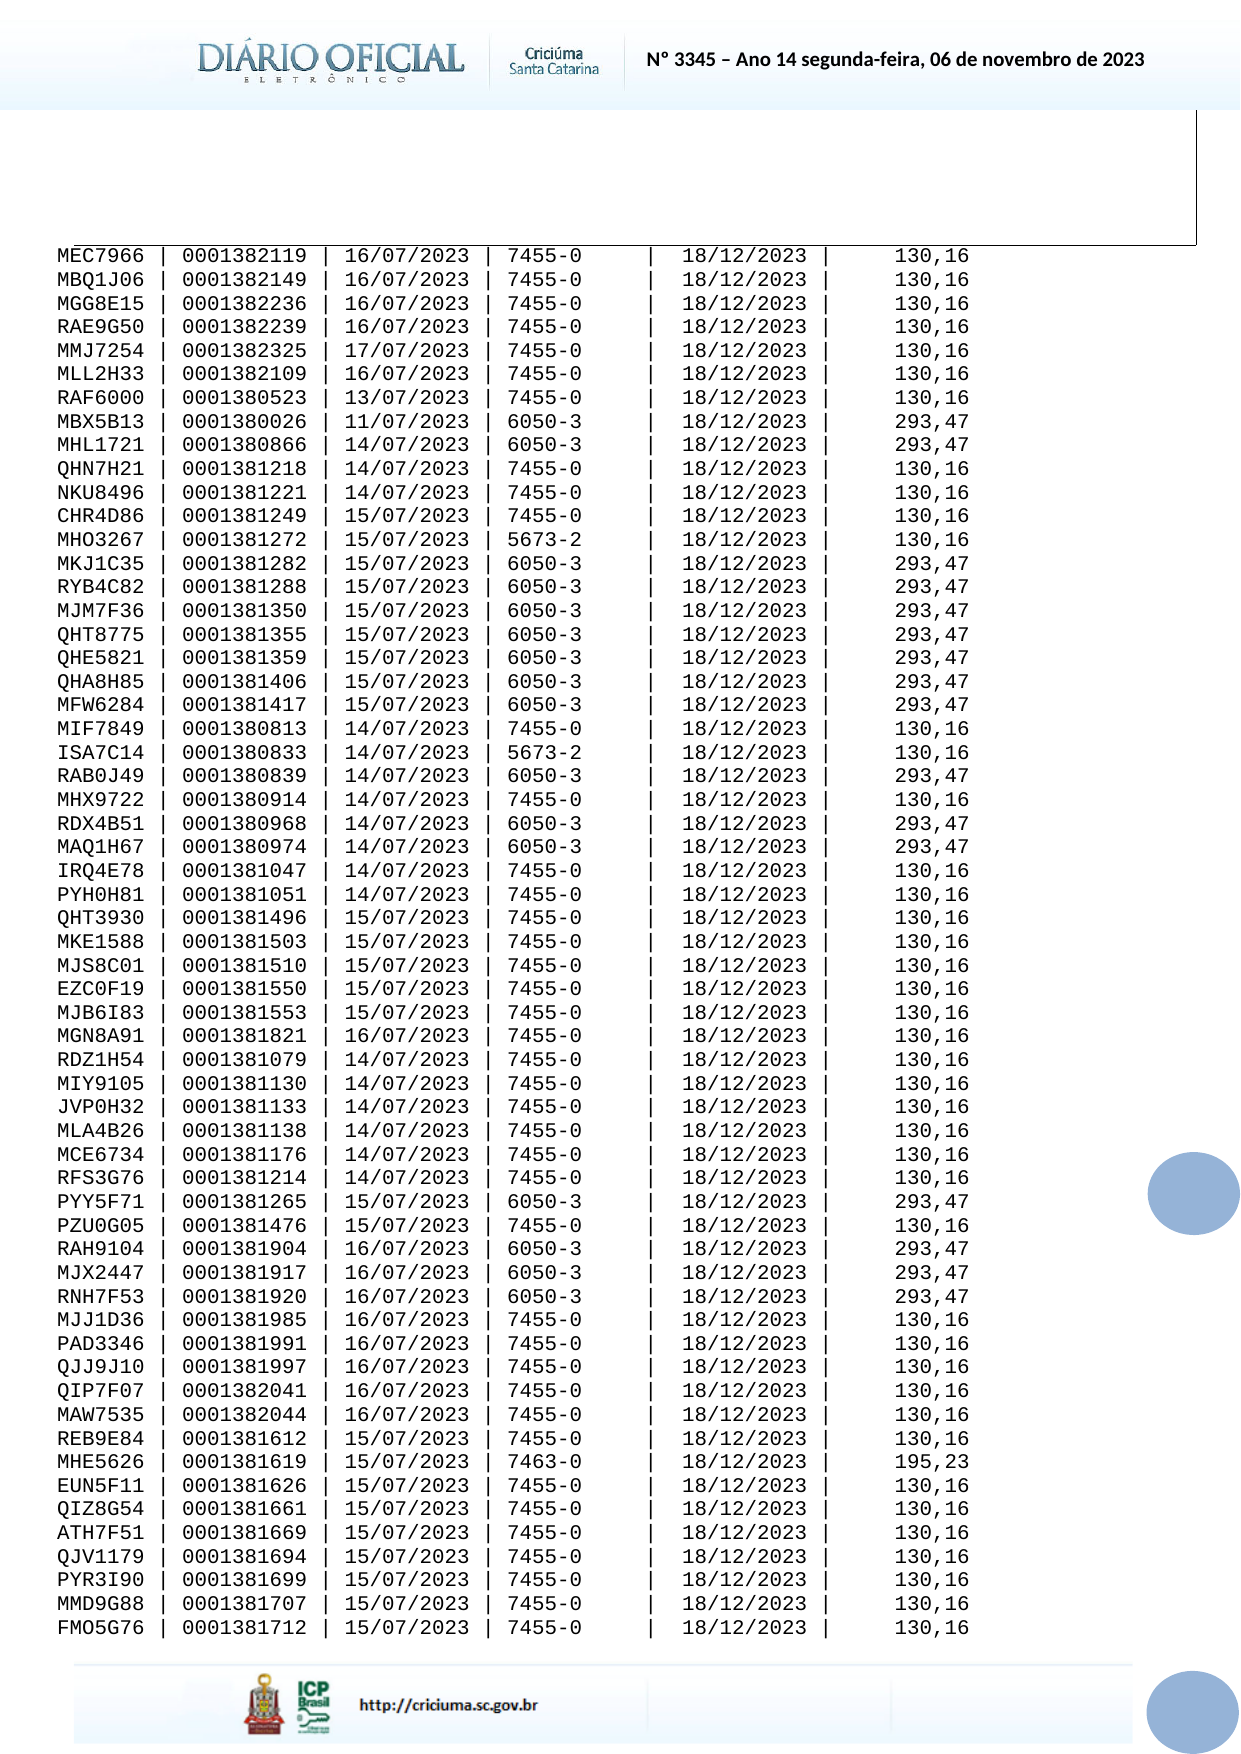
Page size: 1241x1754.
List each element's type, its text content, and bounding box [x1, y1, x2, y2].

text ATH7F51 | 0001381669 | 15/07/2023 | 7455-0 | 18/12/2023 | 130,16 [44, 1522, 1196, 1546]
text PZU0G05 | 0001381476 | 15/07/2023 | 7455-0 | 18/12/2023 | 130,16 [44, 1215, 1196, 1238]
text MIF7849 | 0001380813 | 14/07/2023 | 7455-0 | 18/12/2023 | 130,16 [44, 718, 1196, 742]
text FMO5G76 | 0001381712 | 15/07/2023 | 7455-0 | 18/12/2023 | 130,16 [44, 1617, 1196, 1640]
text MFW6284 | 0001381417 | 15/07/2023 | 6050-3 | 18/12/2023 | 293,47 [44, 694, 1196, 718]
text QHA8H85 | 0001381406 | 15/07/2023 | 6050-3 | 18/12/2023 | 293,47 [44, 671, 1196, 694]
text PYH0H81 | 0001381051 | 14/07/2023 | 7455-0 | 18/12/2023 | 130,16 [44, 884, 1196, 907]
text MJB6I83 | 0001381553 | 15/07/2023 | 7455-0 | 18/12/2023 | 130,16 [44, 1002, 1196, 1026]
text MMJ7254 | 0001382325 | 17/07/2023 | 7455-0 | 18/12/2023 | 130,16 [44, 340, 1196, 363]
text EZC0F19 | 0001381550 | 15/07/2023 | 7455-0 | 18/12/2023 | 130,16 [44, 978, 1196, 1002]
text NKU8496 | 0001381221 | 14/07/2023 | 7455-0 | 18/12/2023 | 130,16 [44, 482, 1196, 505]
text RYB4C82 | 0001381288 | 15/07/2023 | 6050-3 | 18/12/2023 | 293,47 [44, 576, 1196, 600]
text QHT8775 | 0001381355 | 15/07/2023 | 6050-3 | 18/12/2023 | 293,47 [44, 623, 1196, 647]
text MJX2447 | 0001381917 | 16/07/2023 | 6050-3 | 18/12/2023 | 293,47 [44, 1262, 1196, 1286]
text MLL2H33 | 0001382109 | 16/07/2023 | 7455-0 | 18/12/2023 | 130,16 [44, 363, 1196, 387]
text QHT3930 | 0001381496 | 15/07/2023 | 7455-0 | 18/12/2023 | 130,16 [44, 907, 1196, 931]
text MBX5B13 | 0001380026 | 11/07/2023 | 6050-3 | 18/12/2023 | 293,47 [44, 411, 1196, 434]
text QHN7H21 | 0001381218 | 14/07/2023 | 7455-0 | 18/12/2023 | 130,16 [44, 458, 1196, 482]
text MAW7535 | 0001382044 | 16/07/2023 | 7455-0 | 18/12/2023 | 130,16 [44, 1404, 1196, 1427]
text MEC7966 | 0001382119 | 16/07/2023 | 7455-0 | 18/12/2023 | 130,16 [44, 245, 1196, 269]
text QIZ8G54 | 0001381661 | 15/07/2023 | 7455-0 | 18/12/2023 | 130,16 [44, 1498, 1196, 1522]
text MJJ1D36 | 0001381985 | 16/07/2023 | 7455-0 | 18/12/2023 | 130,16 [44, 1309, 1196, 1333]
text CHR4D86 | 0001381249 | 15/07/2023 | 7455-0 | 18/12/2023 | 130,16 [44, 505, 1196, 529]
text MKJ1C35 | 0001381282 | 15/07/2023 | 6050-3 | 18/12/2023 | 293,47 [44, 553, 1196, 576]
text MMD9G88 | 0001381707 | 15/07/2023 | 7455-0 | 18/12/2023 | 130,16 [44, 1593, 1196, 1617]
text RAF6000 | 0001380523 | 13/07/2023 | 7455-0 | 18/12/2023 | 130,16 [44, 387, 1196, 411]
text MIY9105 | 0001381130 | 14/07/2023 | 7455-0 | 18/12/2023 | 130,16 [44, 1073, 1196, 1096]
text MJS8C01 | 0001381510 | 15/07/2023 | 7455-0 | 18/12/2023 | 130,16 [44, 954, 1196, 978]
text EUN5F11 | 0001381626 | 15/07/2023 | 7455-0 | 18/12/2023 | 130,16 [44, 1475, 1196, 1498]
text MHE5626 | 0001381619 | 15/07/2023 | 7463-0 | 18/12/2023 | 195,23 [44, 1451, 1196, 1475]
text QJJ9J10 | 0001381997 | 16/07/2023 | 7455-0 | 18/12/2023 | 130,16 [44, 1357, 1196, 1380]
text REB9E84 | 0001381612 | 15/07/2023 | 7455-0 | 18/12/2023 | 130,16 [44, 1427, 1196, 1451]
text MLA4B26 | 0001381138 | 14/07/2023 | 7455-0 | 18/12/2023 | 130,16 [44, 1120, 1196, 1144]
text MJM7F36 | 0001381350 | 15/07/2023 | 6050-3 | 18/12/2023 | 293,47 [44, 600, 1196, 623]
text MGN8A91 | 0001381821 | 16/07/2023 | 7455-0 | 18/12/2023 | 130,16 [44, 1026, 1196, 1049]
text MKE1588 | 0001381503 | 15/07/2023 | 7455-0 | 18/12/2023 | 130,16 [44, 931, 1196, 954]
text QJV1179 | 0001381694 | 15/07/2023 | 7455-0 | 18/12/2023 | 130,16 [44, 1546, 1196, 1569]
text MGG8E15 | 0001382236 | 16/07/2023 | 7455-0 | 18/12/2023 | 130,16 [44, 292, 1196, 316]
text RAB0J49 | 0001380839 | 14/07/2023 | 6050-3 | 18/12/2023 | 293,47 [44, 765, 1196, 789]
text IRQ4E78 | 0001381047 | 14/07/2023 | 7455-0 | 18/12/2023 | 130,16 [44, 860, 1196, 884]
text PAD3346 | 0001381991 | 16/07/2023 | 7455-0 | 18/12/2023 | 130,16 [44, 1333, 1196, 1357]
text MHL1721 | 0001380866 | 14/07/2023 | 6050-3 | 18/12/2023 | 293,47 [44, 434, 1196, 458]
text RAH9104 | 0001381904 | 16/07/2023 | 6050-3 | 18/12/2023 | 293,47 [44, 1238, 1196, 1262]
text ISA7C14 | 0001380833 | 14/07/2023 | 5673-2 | 18/12/2023 | 130,16 [44, 742, 1196, 765]
text MHO3267 | 0001381272 | 15/07/2023 | 5673-2 | 18/12/2023 | 130,16 [44, 529, 1196, 553]
text RAE9G50 | 0001382239 | 16/07/2023 | 7455-0 | 18/12/2023 | 130,16 [44, 316, 1196, 340]
text PYR3I90 | 0001381699 | 15/07/2023 | 7455-0 | 18/12/2023 | 130,16 [44, 1569, 1196, 1593]
text RNH7F53 | 0001381920 | 16/07/2023 | 6050-3 | 18/12/2023 | 293,47 [44, 1286, 1196, 1309]
text PYY5F71 | 0001381265 | 15/07/2023 | 6050-3 | 18/12/2023 | 293,47 [44, 1191, 1153, 1215]
text QIP7F07 | 0001382041 | 16/07/2023 | 7455-0 | 18/12/2023 | 130,16 [44, 1380, 1196, 1404]
text RDX4B51 | 0001380968 | 14/07/2023 | 6050-3 | 18/12/2023 | 293,47 [44, 813, 1196, 836]
text MAQ1H67 | 0001380974 | 14/07/2023 | 6050-3 | 18/12/2023 | 293,47 [44, 836, 1196, 860]
text RDZ1H54 | 0001381079 | 14/07/2023 | 7455-0 | 18/12/2023 | 130,16 [44, 1049, 1196, 1073]
text MHX9722 | 0001380914 | 14/07/2023 | 7455-0 | 18/12/2023 | 130,16 [44, 789, 1196, 813]
text MCE6734 | 0001381176 | 14/07/2023 | 7455-0 | 18/12/2023 | 130,16 [44, 1144, 1196, 1167]
text JVP0H32 | 0001381133 | 14/07/2023 | 7455-0 | 18/12/2023 | 130,16 [44, 1096, 1196, 1120]
text MBQ1J06 | 0001382149 | 16/07/2023 | 7455-0 | 18/12/2023 | 130,16 [44, 269, 1196, 292]
text QHE5821 | 0001381359 | 15/07/2023 | 6050-3 | 18/12/2023 | 293,47 [44, 647, 1196, 671]
text RFS3G76 | 0001381214 | 14/07/2023 | 7455-0 | 18/12/2023 | 130,16 [44, 1167, 1157, 1191]
